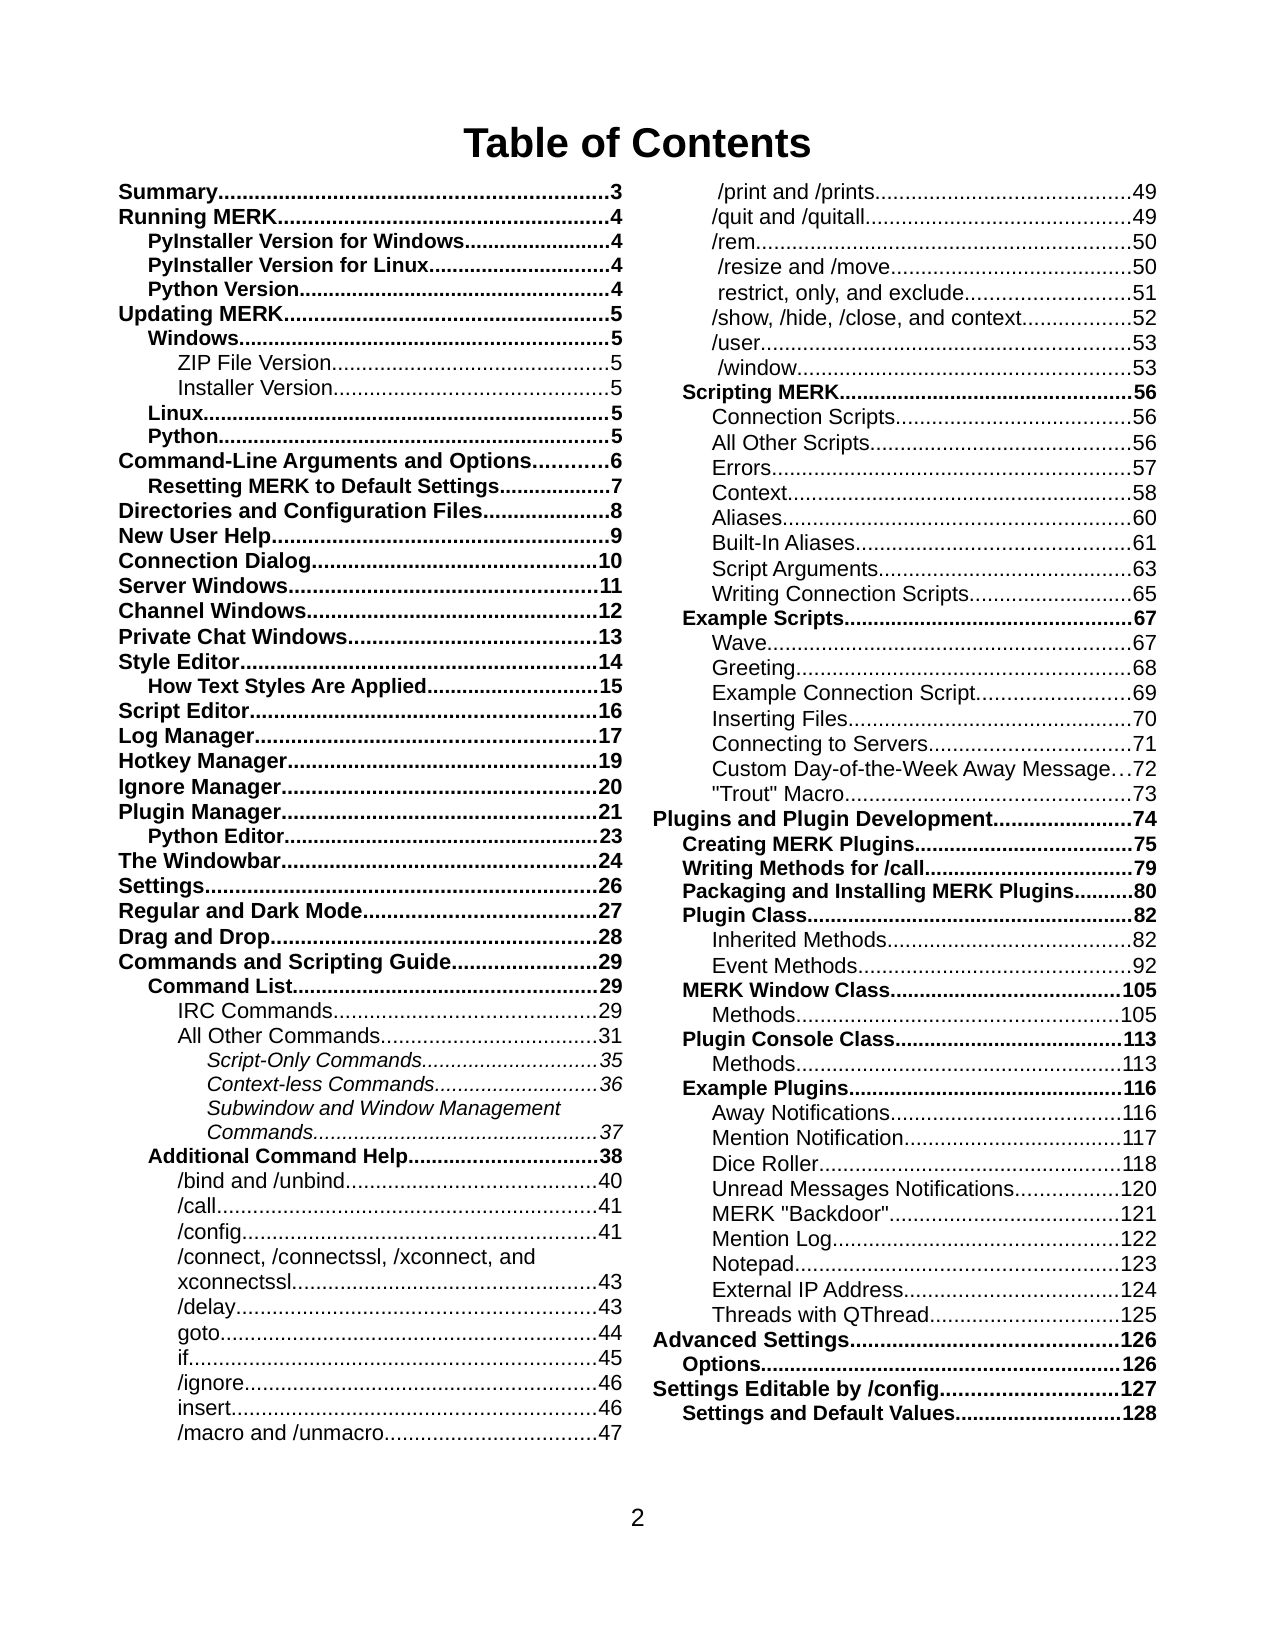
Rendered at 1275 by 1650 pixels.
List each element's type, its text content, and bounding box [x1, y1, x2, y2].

text Linux 5 [148, 400, 622, 424]
text PyInstaller Version for Windows 4 [148, 229, 622, 253]
text Plugin Class 82 [682, 903, 1157, 927]
text Updating MERK 5 [118, 301, 622, 326]
text Script Editor 16 [118, 698, 622, 723]
text Python Editor 23 [148, 824, 622, 848]
text Event Methods 92 [712, 952, 1157, 978]
text Greeting 68 [712, 655, 1157, 680]
text Log Manager 17 [118, 723, 622, 748]
text All Other Commands 31 [177, 1023, 622, 1048]
text Away Notifications 116 [712, 1100, 1157, 1125]
text Inherited Methods 82 [712, 927, 1157, 952]
text Inserting Files 70 [712, 705, 1157, 731]
text Installer Version 5 [177, 375, 622, 400]
text Packaging and Installing MERK Plugins 80 [682, 879, 1157, 903]
text Plugin Manager 21 [118, 799, 622, 824]
text Creating MERK Plugins 75 [682, 831, 1157, 855]
text Additional Command Help 38 [148, 1144, 622, 1168]
text New User Help 9 [118, 523, 622, 548]
text Wave 67 [712, 630, 1157, 655]
text /rem 50 [712, 229, 1157, 254]
text Directories and Configuration Files 8 [118, 497, 622, 523]
text /delay 43 [177, 1294, 622, 1319]
text Notepad 123 [712, 1251, 1157, 1276]
text Python 5 [148, 424, 622, 448]
text /user 53 [712, 330, 1157, 355]
text MERK "Backdoor" 121 [712, 1201, 1157, 1226]
text Script Arguments 63 [712, 555, 1157, 581]
text Windows 5 [148, 326, 622, 350]
text How Text Styles Are Applied 15 [148, 674, 622, 698]
text MERK Window Class 105 [682, 978, 1157, 1002]
text Methods 113 [712, 1051, 1157, 1076]
text Dice Roller 118 [712, 1150, 1157, 1176]
text /config 41 [177, 1218, 622, 1244]
text Example Scripts 67 [682, 606, 1157, 630]
text /bind and /unbind 40 [177, 1168, 622, 1193]
text /call 41 [177, 1193, 622, 1218]
text Context 58 [712, 480, 1157, 505]
text Summary 3 [118, 178, 622, 204]
text Connecting to Servers 71 [712, 731, 1157, 756]
text Channel Windows 12 [118, 598, 622, 623]
text Running MERK 4 [118, 204, 622, 229]
text Style Editor 14 [118, 649, 622, 674]
text Command List 29 [148, 974, 622, 998]
text /print and /prints 49 [712, 178, 1157, 204]
text Custom Day-of-the-Week Away Message 72 [712, 756, 1157, 781]
text restrict, only, and exclude 51 [712, 279, 1157, 304]
text /macro and /unmacro 47 [177, 1420, 622, 1445]
text Script-Only Commands 35 [207, 1048, 622, 1072]
text Hotkey Manager 19 [118, 748, 622, 773]
text goto 44 [177, 1319, 622, 1344]
text Aliases 60 [712, 505, 1157, 530]
text Command-Line Arguments and Options 6 [118, 448, 622, 473]
text ZIP File Version 5 [177, 350, 622, 375]
text Mention Log 122 [712, 1226, 1157, 1251]
text Built-In Aliases 61 [712, 530, 1157, 555]
text /quit and /quitall 49 [712, 204, 1157, 229]
text /show, /hide, /close, and context 52 [712, 304, 1157, 330]
text PyInstaller Version for Linux 4 [148, 253, 622, 277]
text Settings 26 [118, 873, 622, 898]
text Errors 57 [712, 454, 1157, 480]
text Plugin Console Class 113 [682, 1027, 1157, 1051]
text Resetting MERK to Default Settings 7 [148, 473, 622, 497]
text Commands and Scripting Guide 29 [118, 949, 622, 974]
text Drag and Drop 28 [118, 923, 622, 949]
text "Trout" Macro 73 [712, 781, 1157, 806]
text /ignore 46 [177, 1370, 622, 1395]
text Subwindow and Window Management Commands 37 [207, 1096, 622, 1144]
text Regular and Dark Mode 27 [118, 898, 622, 923]
text Connection Dialog 10 [118, 548, 622, 573]
text Unread Messages Notifications 120 [712, 1176, 1157, 1201]
text /resize and /move 50 [712, 254, 1157, 279]
text Threads with QThread 125 [712, 1302, 1157, 1327]
text Methods 105 [712, 1002, 1157, 1027]
text Server Windows 11 [118, 573, 622, 598]
text Settings and Default Values 128 [682, 1401, 1157, 1425]
text Scripting MERK 56 [682, 380, 1157, 404]
text The Windowbar 24 [118, 848, 622, 873]
text Private Chat Windows 13 [118, 623, 622, 649]
text Context-less Commands 36 [207, 1072, 622, 1096]
text External IP Address 124 [712, 1276, 1157, 1302]
subtitle Table of Contents [118, 118, 1157, 166]
text if 45 [177, 1344, 622, 1370]
text /window 53 [712, 355, 1157, 380]
text insert 46 [177, 1395, 622, 1420]
text Options 126 [682, 1352, 1157, 1376]
text Plugins and Plugin Development 74 [652, 806, 1157, 831]
text Example Connection Script 69 [712, 680, 1157, 705]
text Python Version 4 [148, 277, 622, 301]
text Example Plugins 116 [682, 1076, 1157, 1100]
text Advanced Settings 126 [652, 1327, 1157, 1352]
text IRC Commands 29 [177, 998, 622, 1023]
text Mention Notification 117 [712, 1125, 1157, 1150]
text Ignore Manager 20 [118, 773, 622, 799]
text Writing Connection Scripts 65 [712, 581, 1157, 606]
text Writing Methods for /call 79 [682, 855, 1157, 879]
text Connection Scripts 56 [712, 404, 1157, 429]
text /connect, /connectssl, /xconnect, and xconnectssl 43 [177, 1244, 622, 1294]
text All Other Scripts 56 [712, 429, 1157, 454]
text Settings Editable by /config 127 [652, 1376, 1157, 1401]
